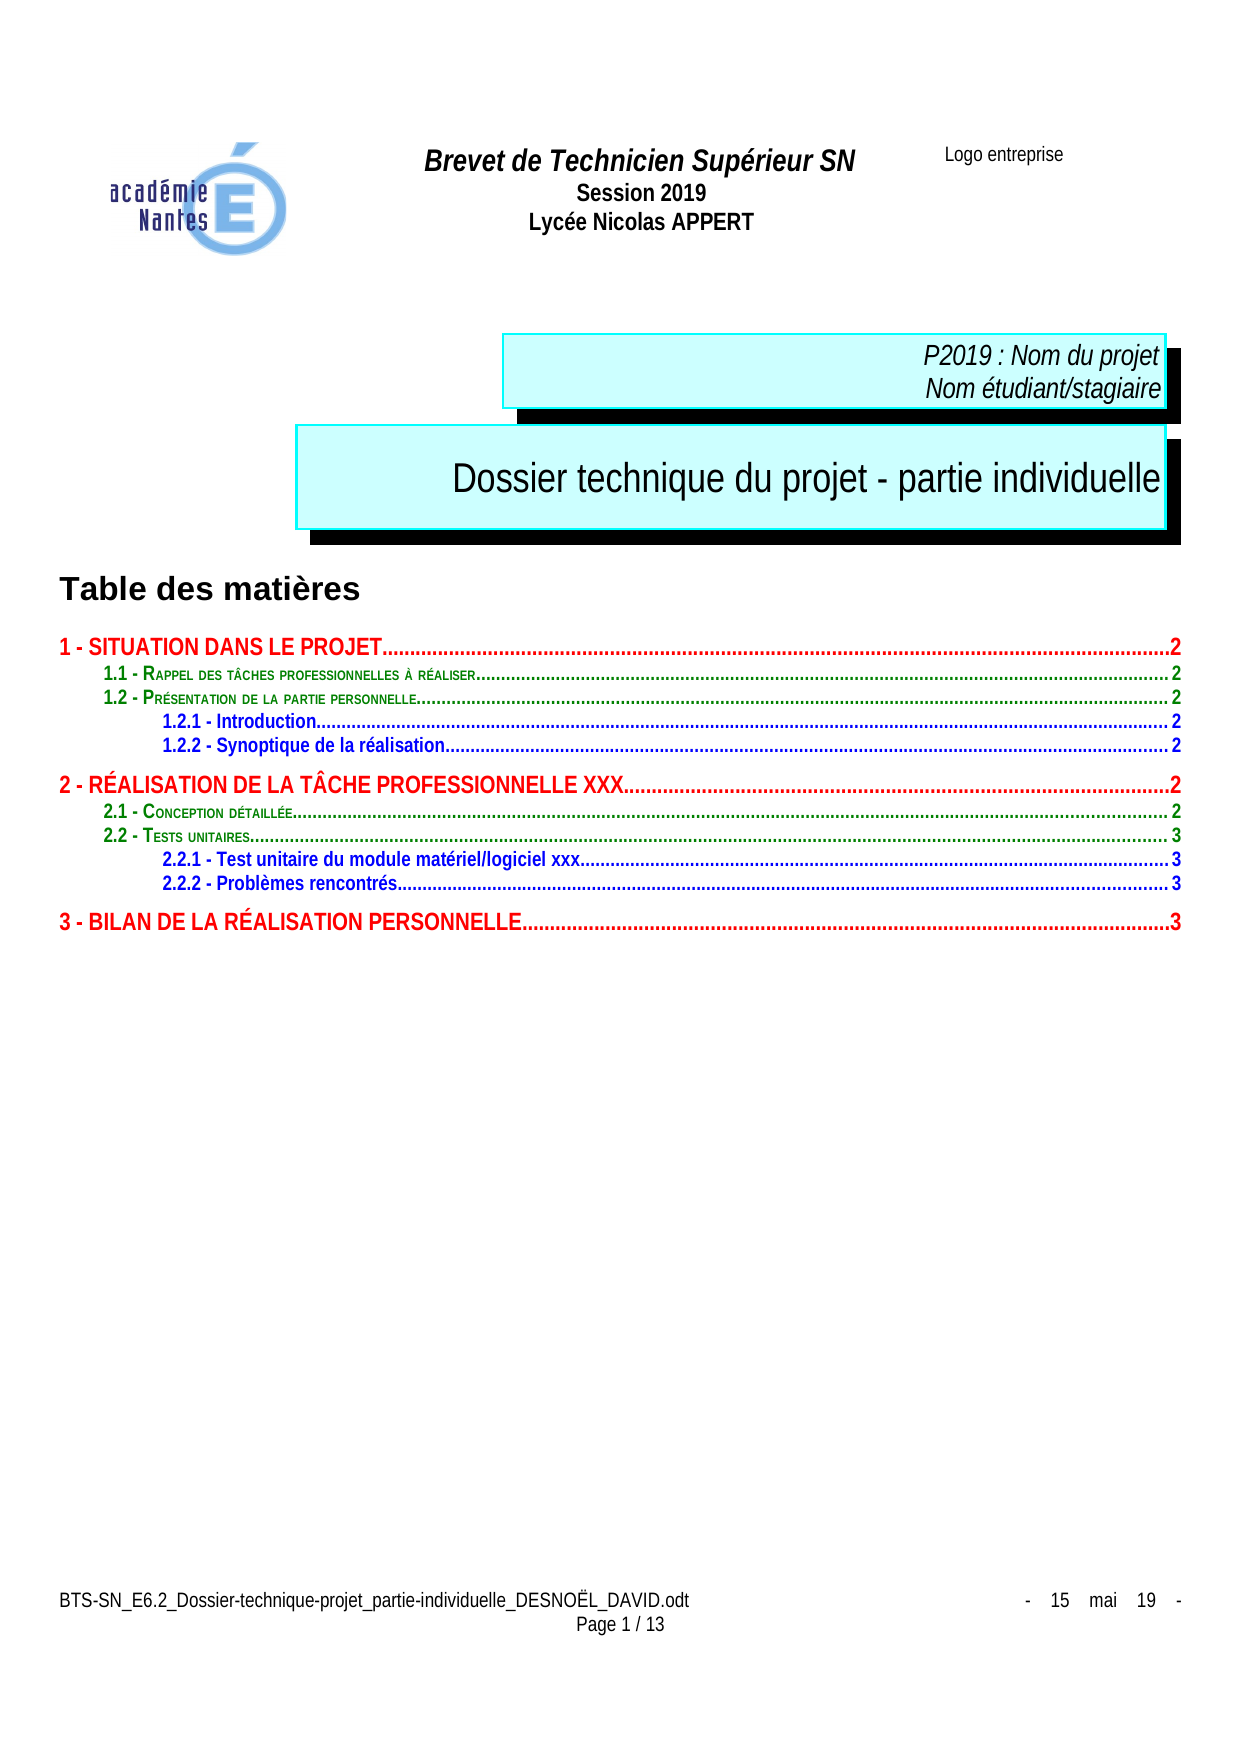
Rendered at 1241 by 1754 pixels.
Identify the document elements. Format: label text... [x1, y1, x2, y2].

text 3 - Bilan de la réalisation personnelle 3 [59, 907, 1181, 936]
text 2.2.2 - Problèmes rencontrés 3 [162, 870, 1181, 894]
subtitle Table des matières [59, 570, 1181, 607]
text 1.2.1 - Introduction 2 [162, 709, 1181, 733]
text 2.1 - Conception détaillée 2 [103, 798, 1181, 822]
text P2019 : Nom du projet [504, 335, 1164, 366]
text 1 - Situation dans le projet 2 [59, 632, 1181, 661]
text 1.1 - Rappel des tâches professionnelles à réaliser 2 [103, 661, 1181, 685]
text 1.2.2 - Synoptique de la réalisation 2 [162, 733, 1181, 757]
text 1.2 - Présentation de la partie personnelle 2 [103, 685, 1181, 709]
text Nom étudiant/stagiaire [504, 366, 1164, 407]
picture [110, 142, 287, 256]
text Dossier technique du projet - partie individuelle [298, 448, 1164, 496]
text 2.2.1 - Test unitaire du module matériel/logiciel xxx 3 [162, 846, 1181, 870]
text 2.2 - Tests unitaires 3 [103, 822, 1181, 846]
text 2 - Réalisation de la tâche professionnelle xxx 2 [59, 769, 1181, 798]
